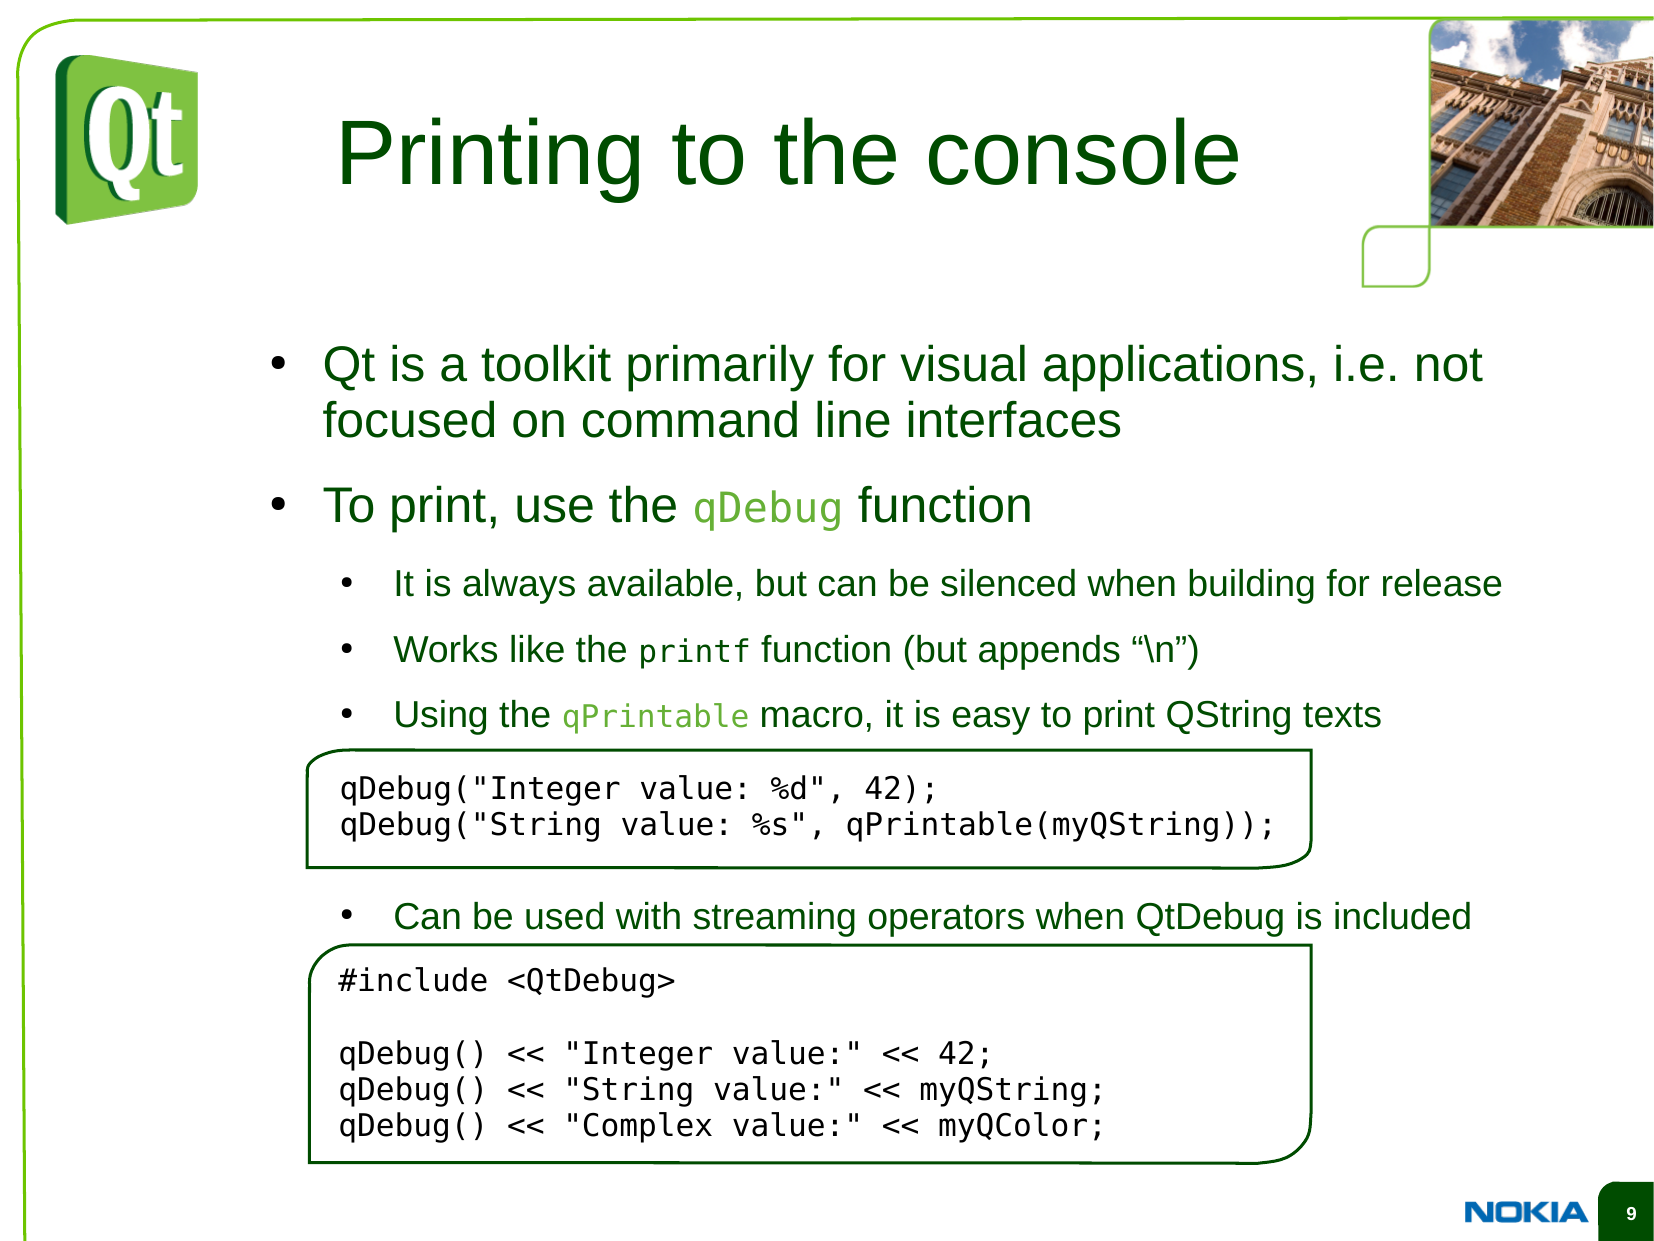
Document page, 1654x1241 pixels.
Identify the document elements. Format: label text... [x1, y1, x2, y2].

list Qt is a toolkit primarily for visual applications, i.e. not focused on command line interfaces To print, use the qDebug function It is always available, but can be silenced when building for release Works like the printf function (but appends “\n”) Using the qPrintable macro, it is easy to print QString texts Can be used with streaming operators when QtDebug is included [311, 958, 1291, 1156]
text_box #include <QtDebug> qDebug() << "Integer value:" << 42; qDebug() << "String value:" << myQString; qDebug() << "Complex value:" << myQColor; [323, 955, 1309, 1152]
picture [1465, 1201, 1589, 1223]
picture [1338, 7, 1654, 308]
title Printing to the console [251, 49, 1327, 257]
list Qt is a toolkit primarily for visual applications, i.e. not focused on command line interfaces To print, use the qDebug function It is always available, but can be silenced when building for release Works like the printf function (but appends “\n”) Using the qPrintable macro, it is easy to print QString texts Can be used with streaming operators when QtDebug is included [251, 336, 1571, 1156]
text_box #include <QtDebug> qDebug() << "Integer value:" << 42; qDebug() << "String value:" << myQString; qDebug() << "Complex value:" << myQColor; [1299, 955, 1329, 1152]
picture [55, 55, 198, 225]
list Qt is a toolkit primarily for visual applications, i.e. not focused on command line interfaces To print, use the qDebug function It is always available, but can be silenced when building for release Works like the printf function (but appends “\n”) Using the qPrintable macro, it is easy to print QString texts Can be used with streaming operators when QtDebug is included [327, 947, 1309, 955]
text_box qDebug("Integer value: %d", 42); qDebug("String value: %s", qPrintable(myQString)); [324, 763, 1292, 851]
